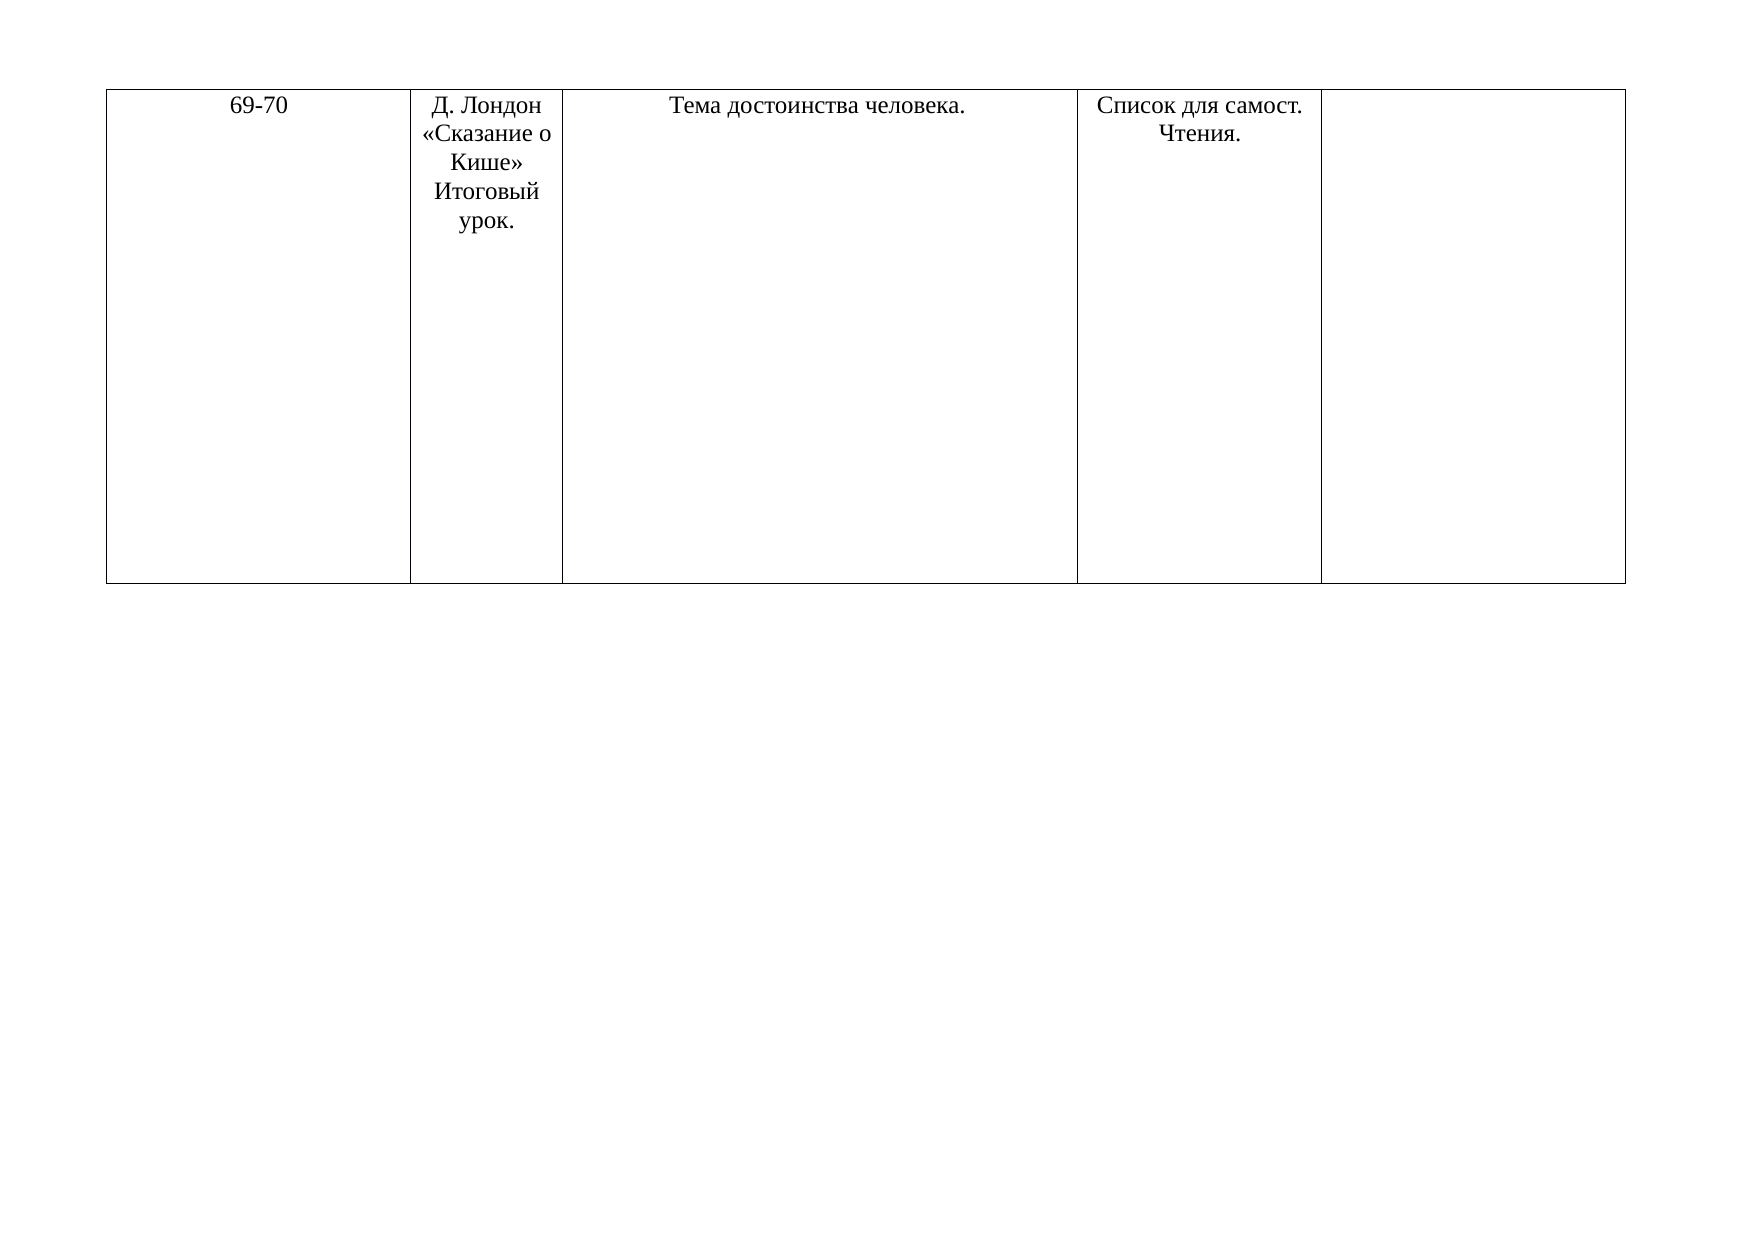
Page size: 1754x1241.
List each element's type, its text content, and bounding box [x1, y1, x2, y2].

table_cell Тема достоинства человека. [563, 90, 1077, 583]
table_cell [1322, 90, 1625, 583]
table_cell Д. Лондон «Сказание о Кише» Итоговый урок. [411, 90, 562, 583]
table_cell 69-70 [107, 90, 410, 583]
table_cell Список для самост. Чтения. [1078, 90, 1321, 583]
